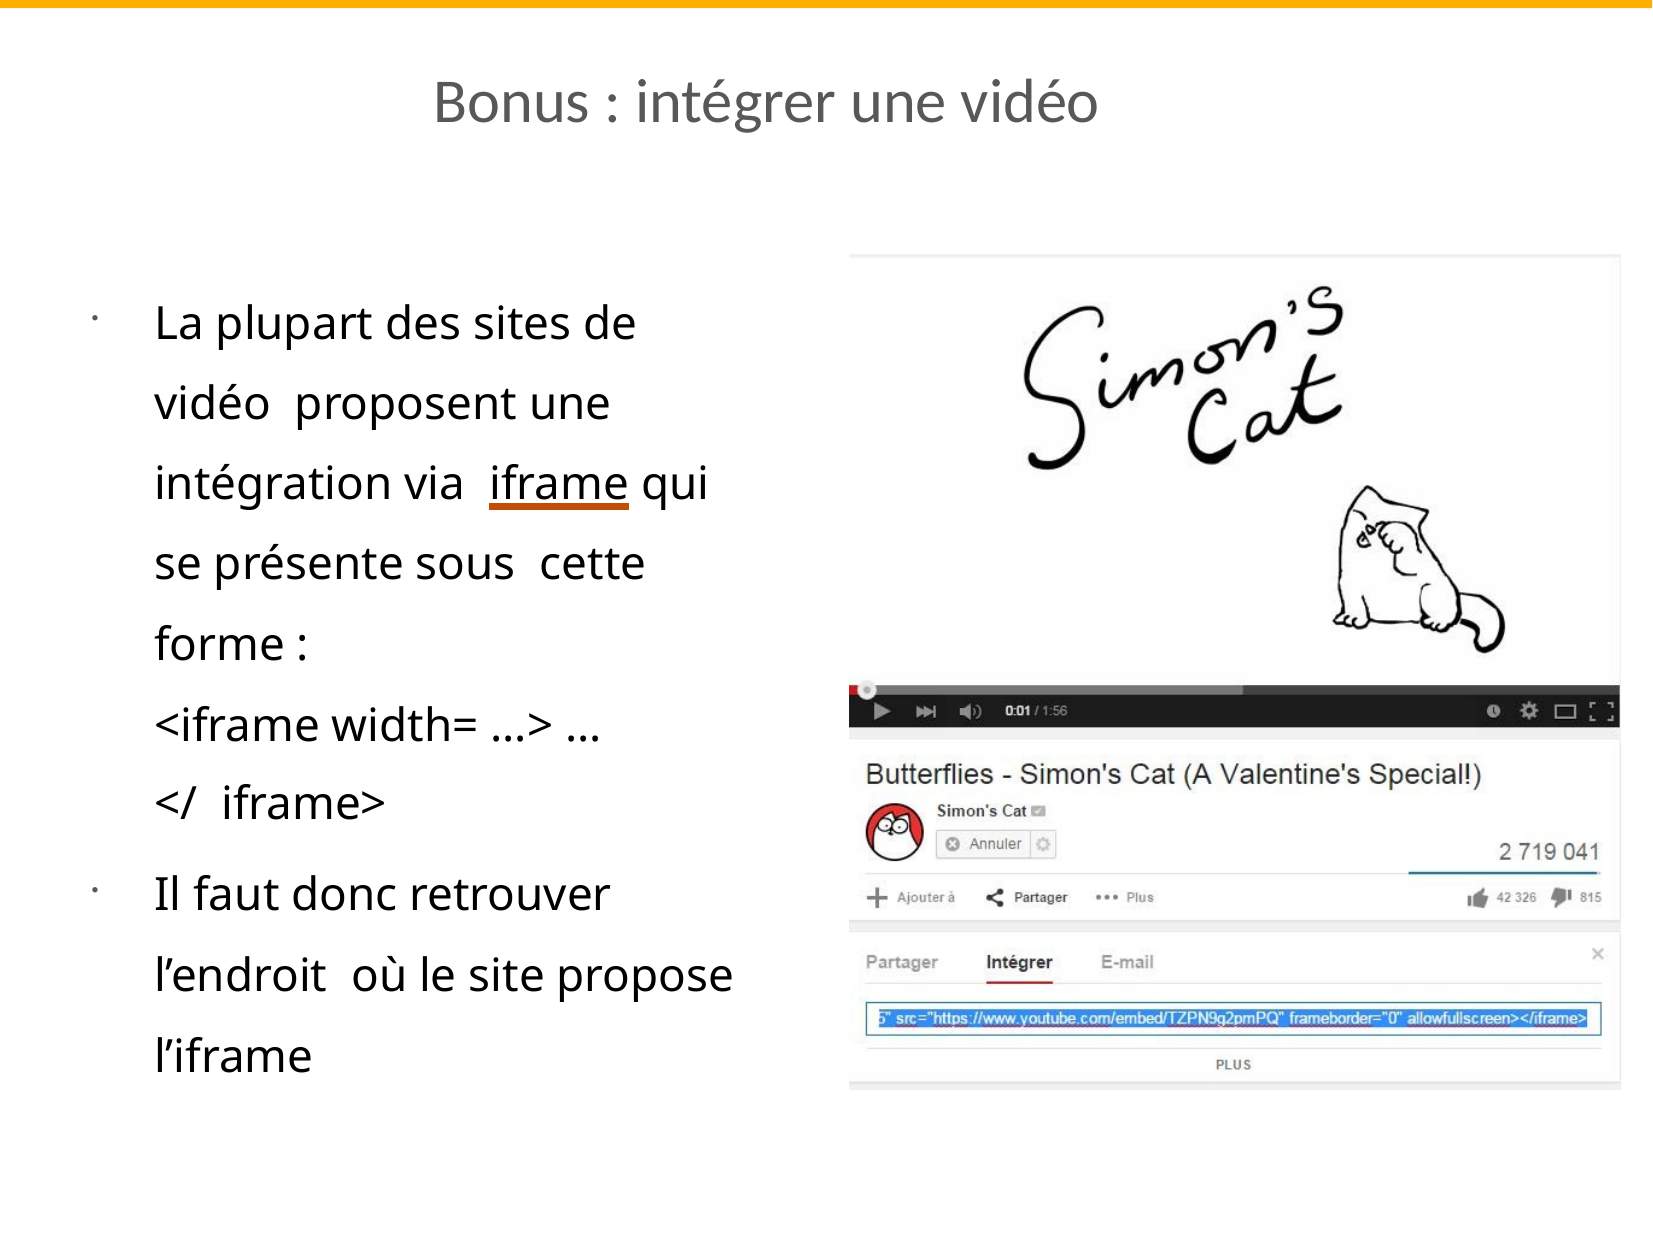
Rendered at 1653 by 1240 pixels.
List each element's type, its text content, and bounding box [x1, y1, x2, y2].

picture [849, 254, 1621, 1090]
text_box La plupart des sites de vidéo proposent une intégration via iframe qui se présente sous cette forme : <iframe width= …> … </ iframe> Il faut donc retrouver l’endroit où le site propose l’iframe [89, 265, 750, 1082]
title Bonus : intégrer une vidéo [431, 58, 1228, 268]
